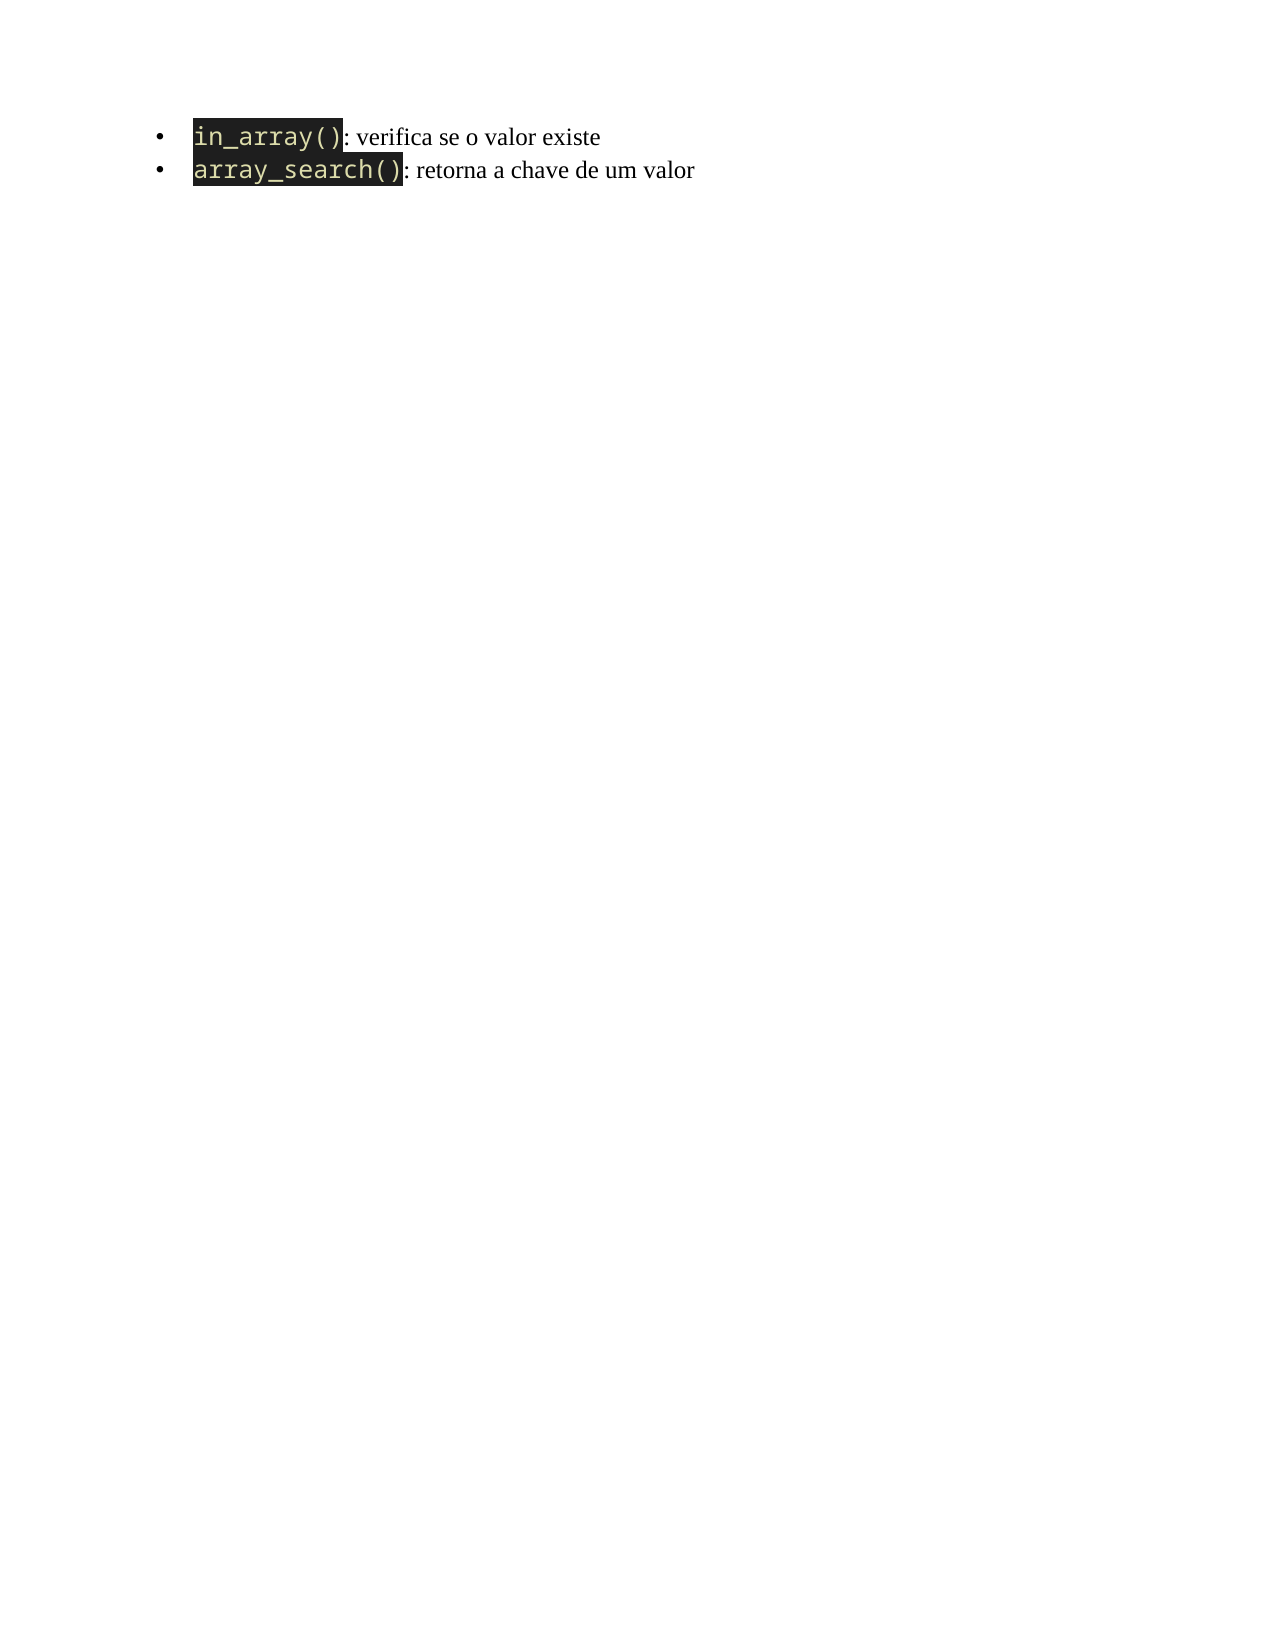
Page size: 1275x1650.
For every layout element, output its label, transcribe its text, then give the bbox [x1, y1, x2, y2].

list array_search(): retorna a chave de um valor [156, 152, 1175, 186]
list in_array(): verifica se o valor existe [156, 118, 1175, 152]
